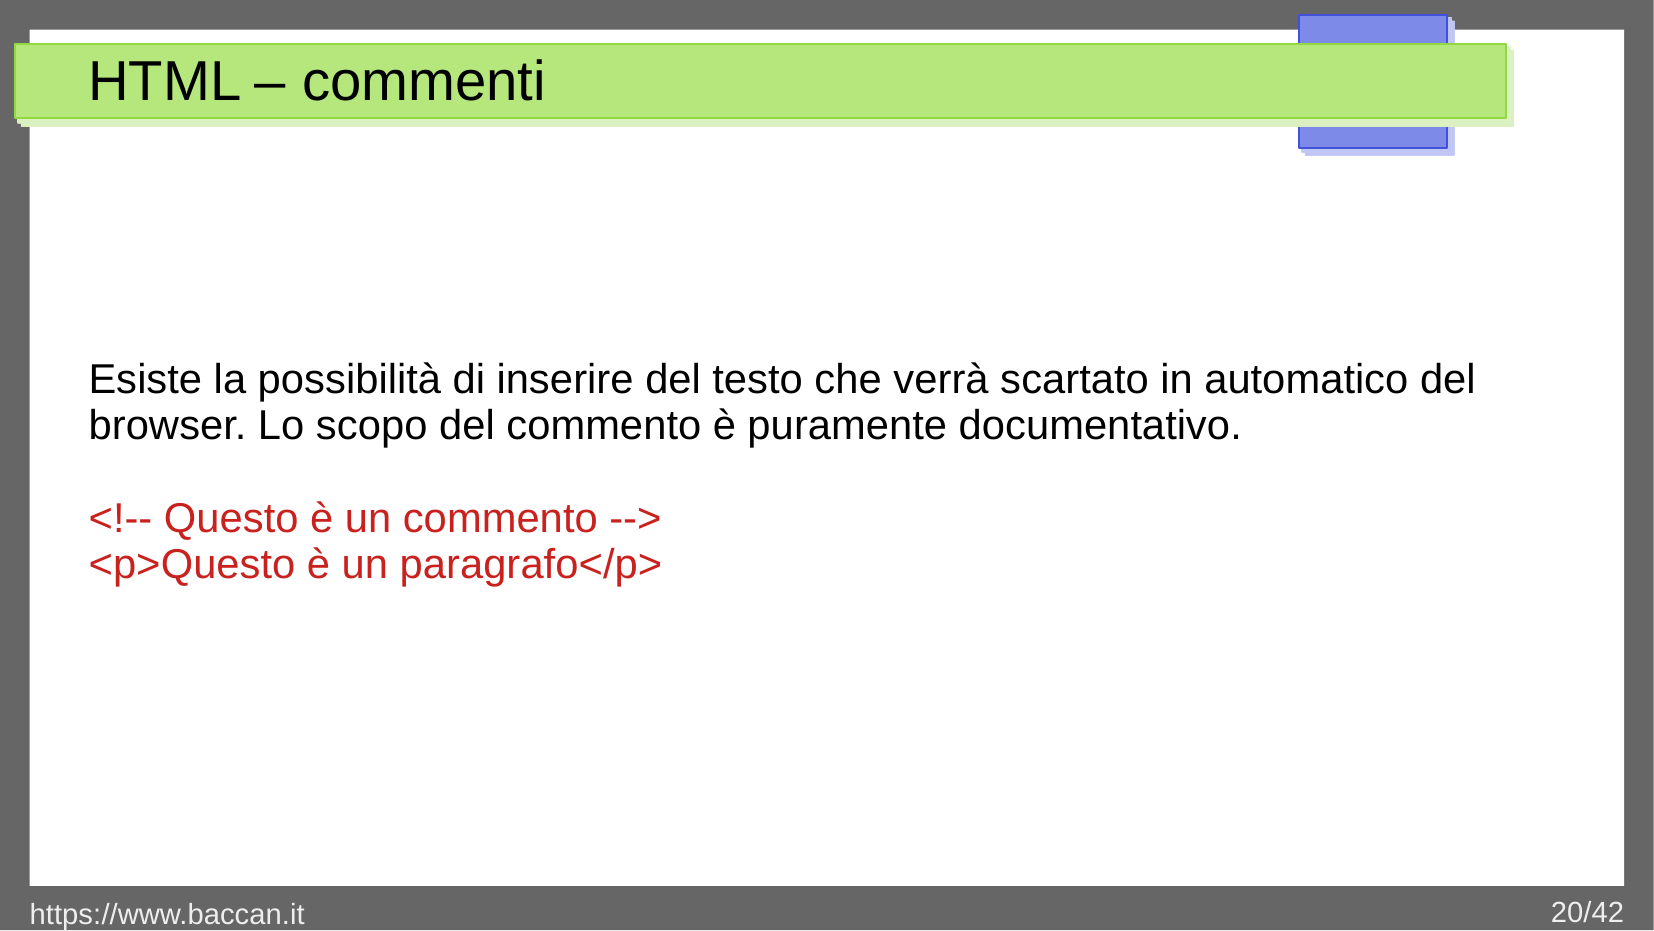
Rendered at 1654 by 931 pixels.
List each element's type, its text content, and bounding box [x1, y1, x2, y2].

title HTML – commenti [88, 44, 1506, 119]
text_box Esiste la possibilità di inserire del testo che verrà scartato in automatico del browser. Lo scopo del commento è puramente documentativo. <!-- Questo è un commento --> <p>Questo è un paragrafo</p> [88, 169, 1565, 821]
